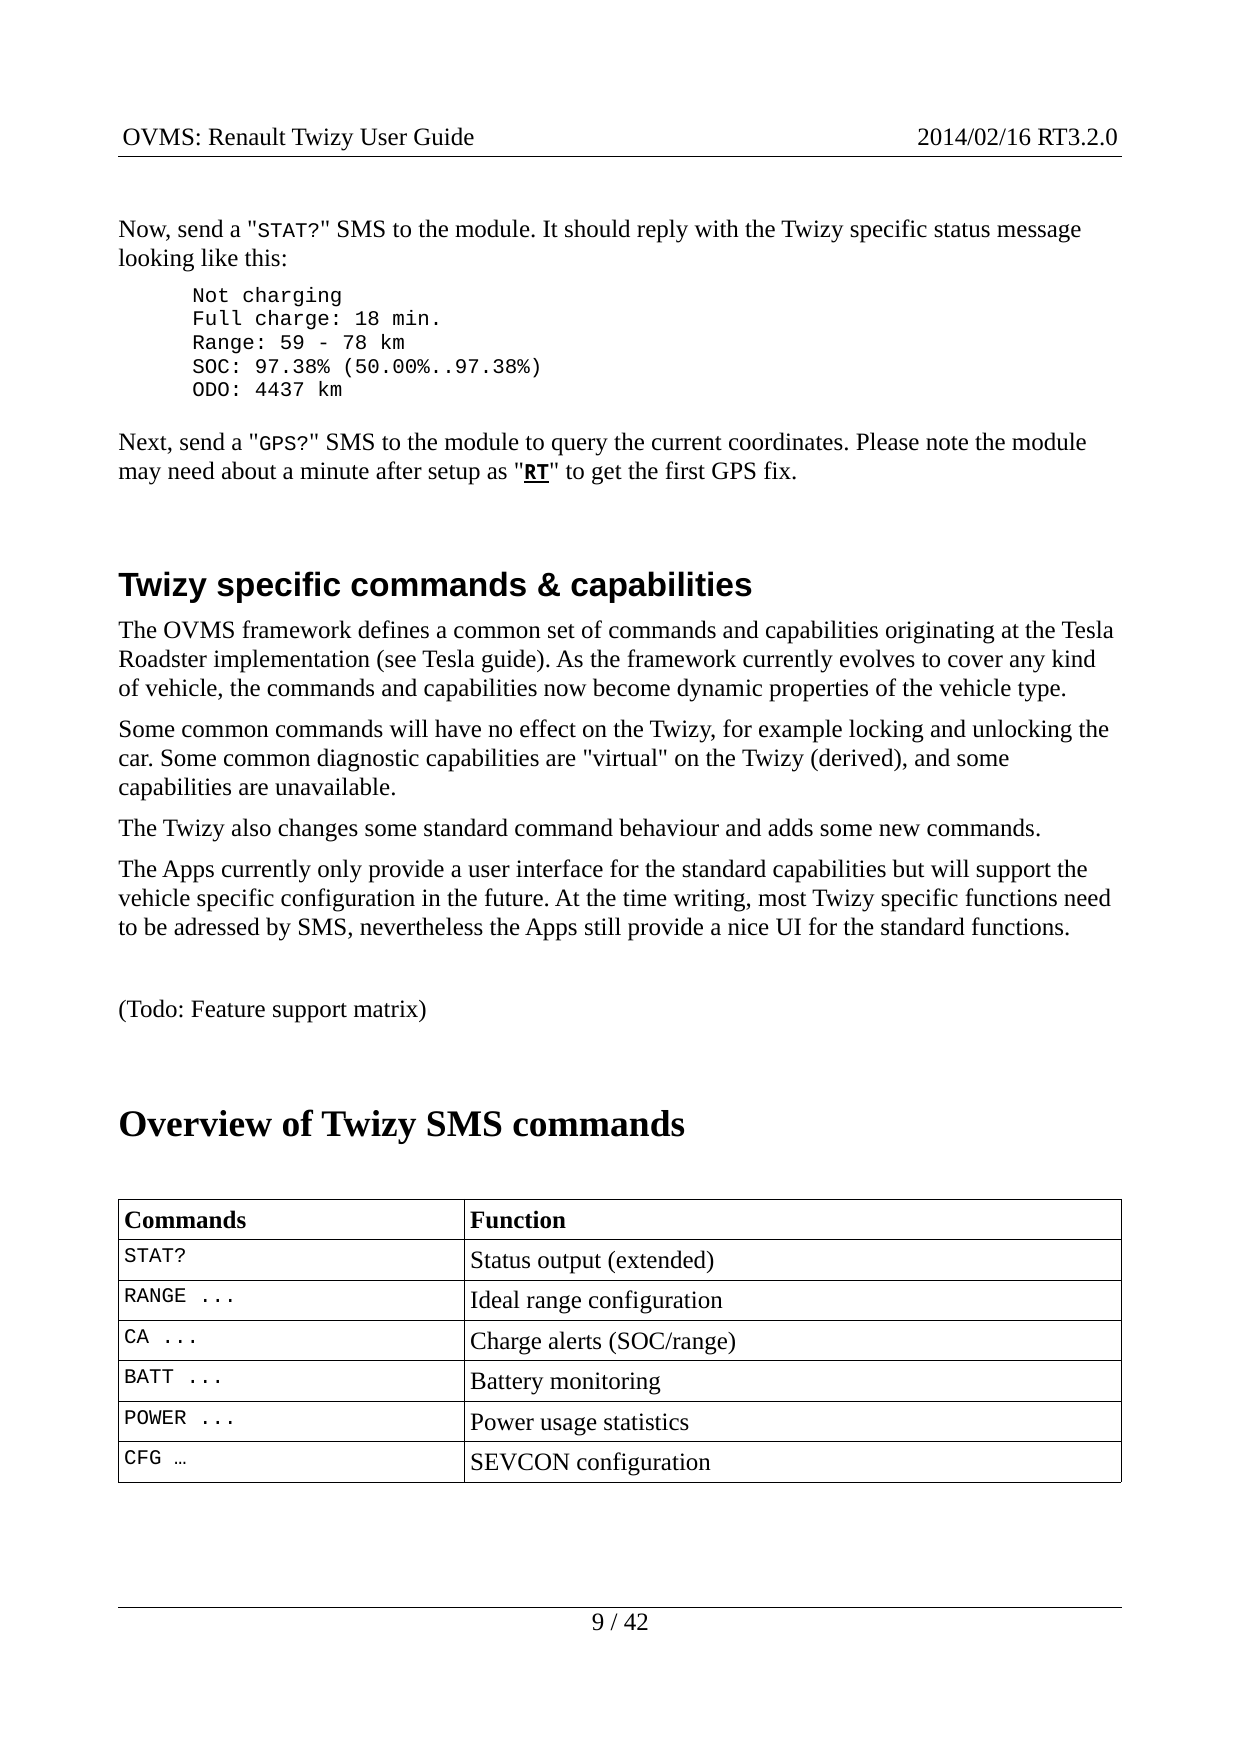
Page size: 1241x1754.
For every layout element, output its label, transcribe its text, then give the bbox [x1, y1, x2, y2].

table_cell BATT ... [119, 1361, 464, 1401]
table_cell CFG … [119, 1442, 464, 1482]
table_cell Battery monitoring [465, 1361, 1121, 1401]
table_cell RANGE ... [119, 1281, 464, 1320]
text The OVMS framework defines a common set of commands and capabilities originating at the Tesla Roadster implementation (see Tesla guide). As the framework currently evolves to cover any kind of vehicle, the commands and capabilities now become dynamic properties of the vehicle type. [118, 616, 1122, 702]
subtitle Twizy specific commands & capabilities [118, 564, 1122, 603]
table_cell CA ... [119, 1321, 464, 1360]
text Next, send a "GPS?" SMS to the module to query the current coordinates. Please note the module may need about a minute after setup as "RT" to get the first GPS fix. [118, 427, 1122, 486]
table_cell STAT? [119, 1240, 464, 1279]
table_cell Status output (extended) [465, 1240, 1121, 1279]
text The Twizy also changes some standard command behaviour and adds some new commands. [118, 813, 1122, 842]
table_cell Power usage statistics [465, 1402, 1121, 1441]
table_cell SEVCON configuration [465, 1442, 1121, 1482]
table_cell POWER ... [119, 1402, 464, 1441]
table_cell Charge alerts (SOC/range) [465, 1321, 1121, 1360]
table_cell Ideal range configuration [465, 1281, 1121, 1320]
text The Apps currently only provide a user interface for the standard capabilities but will support the vehicle specific configuration in the future. At the time writing, most Twizy specific functions need to be adressed by SMS, nevertheless the Apps still provide a nice UI for the standard functions. [118, 854, 1122, 941]
text Not charging Full charge: 18 min. Range: 59 - 78 km SOC: 97.38% (50.00%..97.38%) ODO: 4437 km [192, 285, 1122, 403]
text Some common commands will have no effect on the Twizy, for example locking and unlocking the car. Some common diagnostic capabilities are "virtual" on the Twizy (derived), and some capabilities are unavailable. [118, 714, 1122, 801]
table_header Function [465, 1200, 1121, 1239]
text Now, send a "STAT?" SMS to the module. It should reply with the Twizy specific status message looking like this: [118, 214, 1122, 272]
table_header Commands [119, 1200, 464, 1239]
subtitle Overview of Twizy SMS commands [118, 1102, 1122, 1145]
text (Todo: Feature support matrix) [118, 994, 1122, 1023]
